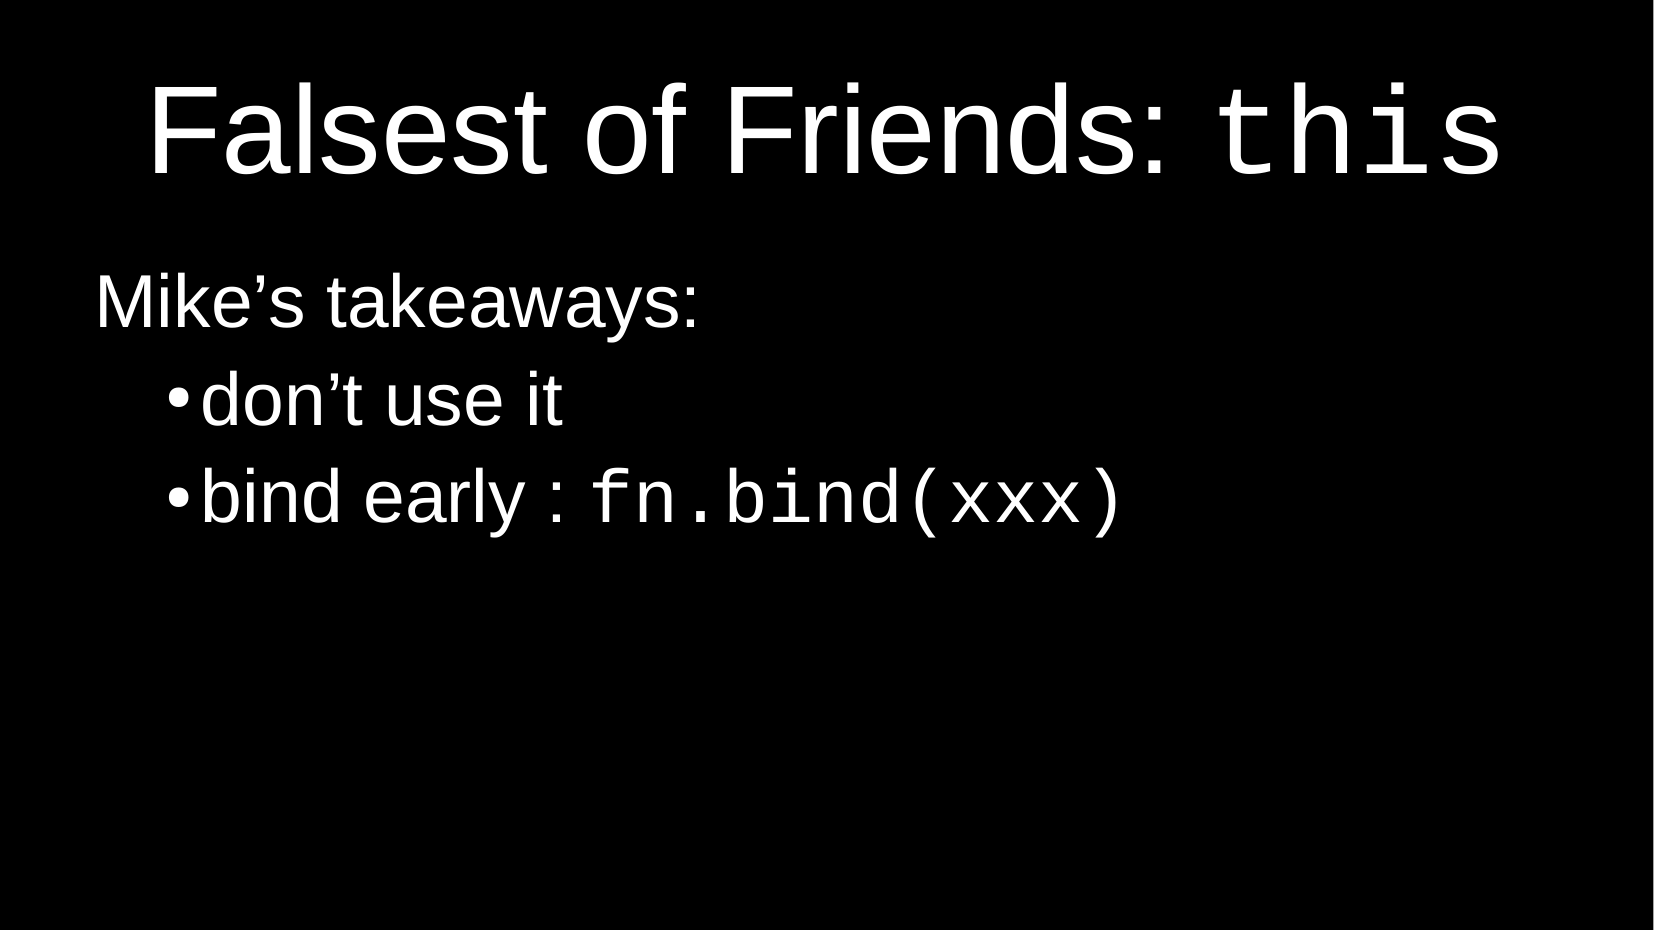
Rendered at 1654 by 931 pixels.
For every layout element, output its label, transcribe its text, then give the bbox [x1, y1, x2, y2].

list Mike’s takeaways: don’t use it bind early : fn.bind(xxx) [94, 259, 1607, 815]
title Falsest of Friends: this [82, 11, 1571, 260]
